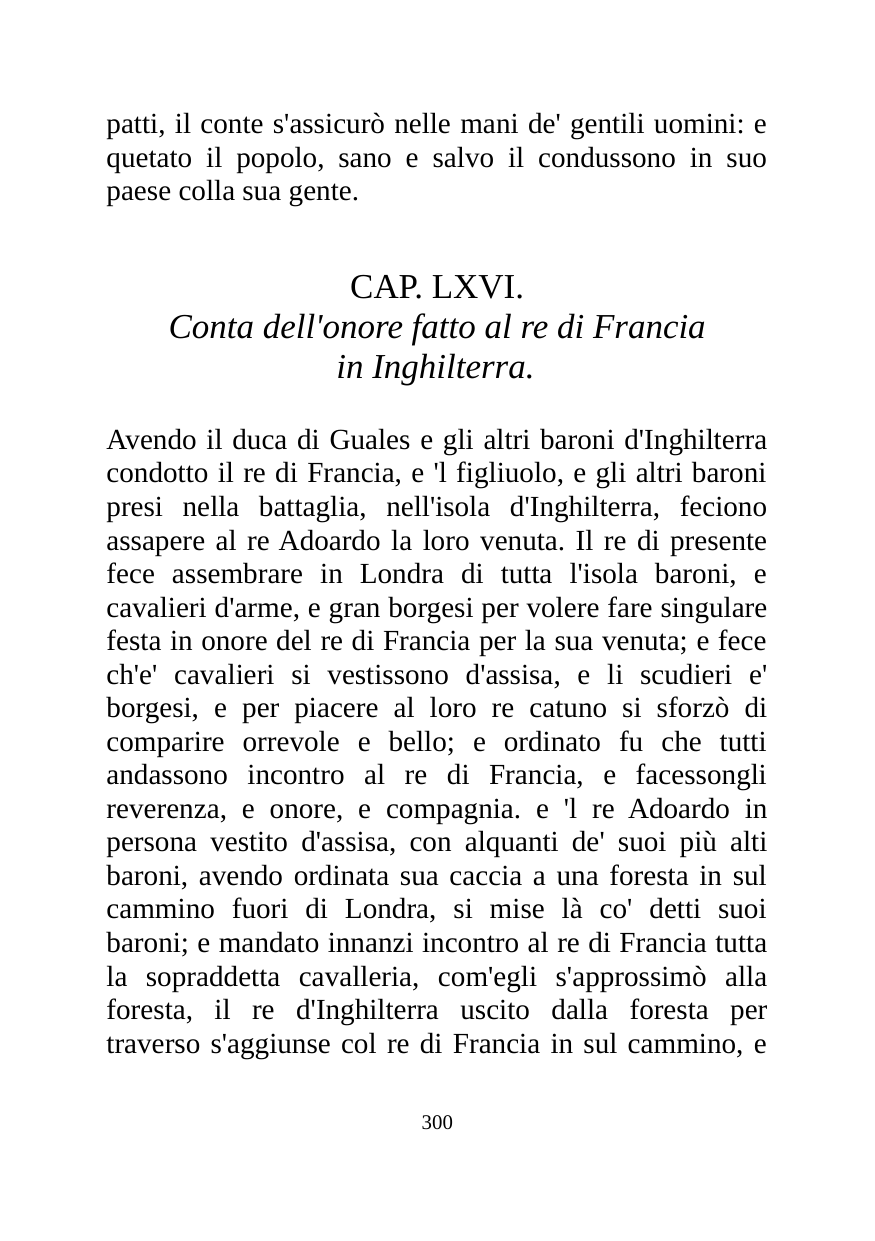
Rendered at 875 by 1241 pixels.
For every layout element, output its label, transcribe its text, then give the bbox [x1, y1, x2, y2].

text Avendo il duca di Guales e gli altri baroni d'Inghilterra condotto il re di Francia, e 'l figliuolo, e gli altri baroni presi nella battaglia, nell'isola d'Inghilterra, feciono assapere al re Adoardo la loro venuta. Il re di presente fece assembrare in Londra di tutta l'isola baroni, e cavalieri d'arme, e gran borgesi per volere fare singulare festa in onore del re di Francia per la sua venuta; e fece ch'e' cavalieri si vestissono d'assisa, e li scudieri e' borgesi, e per piacere al loro re catuno si sforzò di comparire orrevole e bello; e ordinato fu che tutti andassono incontro al re di Francia, e facessongli reverenza, e onore, e compagnia. e 'l re Adoardo in persona vestito d'assisa, con alquanti de' suoi più alti baroni, avendo ordinata sua caccia a una foresta in sul cammino fuori di Londra, si mise là co' detti suoi baroni; e mandato innanzi incontro al re di Francia tutta la sopraddetta cavalleria, com'egli s'approssimò alla foresta, il re d'Inghilterra uscito dalla foresta per traverso s'aggiunse col re di Francia in sul cammino, e [106, 422, 768, 1059]
subtitle CAP. LXVI. Conta dell'onore fatto al re di Francia in Inghilterra. [106, 266, 768, 387]
text patti, il conte s'assicurò nelle mani de' gentili uomini: e quetato il popolo, sano e salvo il condussono in suo paese colla sua gente. [106, 106, 768, 207]
